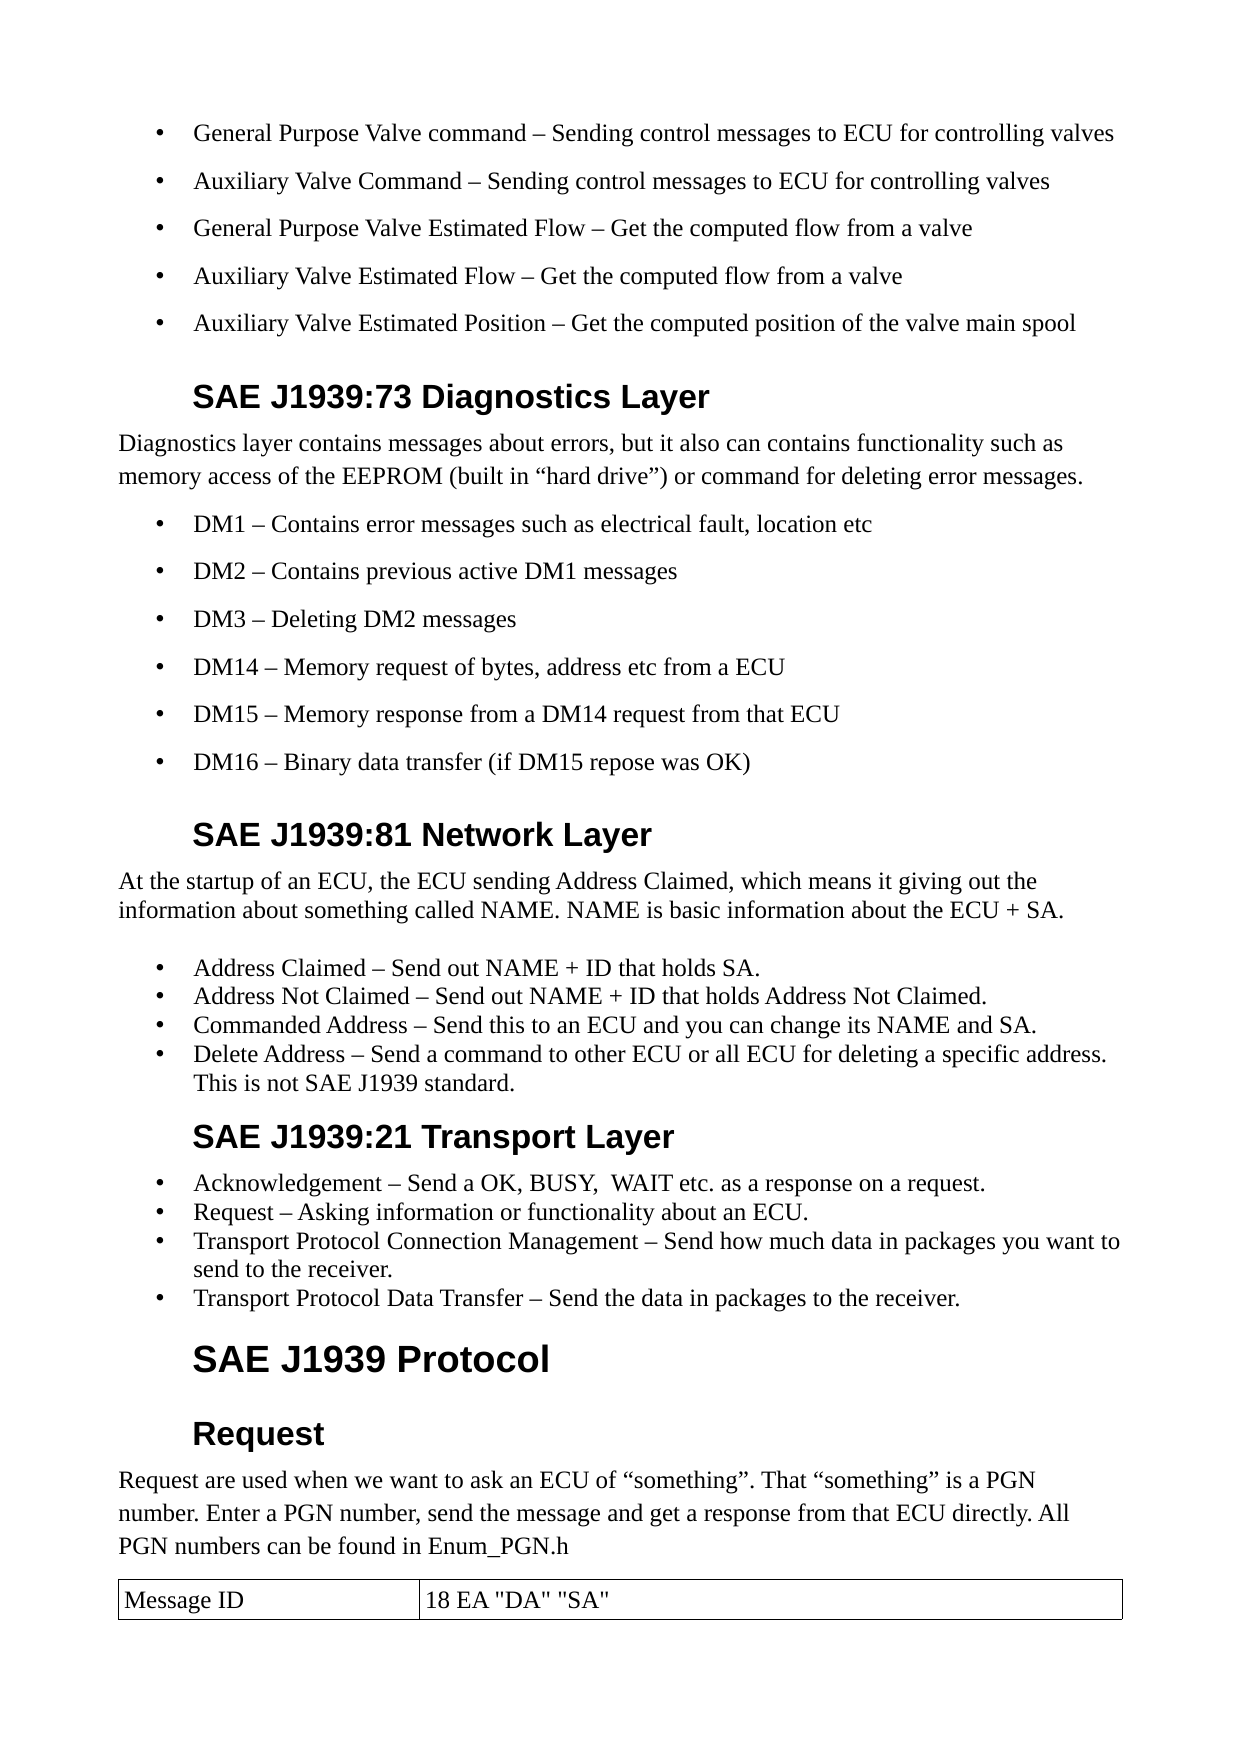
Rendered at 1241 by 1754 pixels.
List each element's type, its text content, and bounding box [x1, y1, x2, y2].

table_header 18 EA "DA" "SA" [420, 1580, 1122, 1619]
list General Purpose Valve command – Sending control messages to ECU for controlling valves [156, 118, 1122, 147]
list DM15 – Memory response from a DM14 request from that ECU [156, 699, 1122, 728]
list Transport Protocol Connection Management – Send how much data in packages you want to send to the receiver. [156, 1226, 1122, 1283]
subtitle SAE J1939:21 Transport Layer [118, 1117, 1122, 1156]
list Auxiliary Valve Command – Sending control messages to ECU for controlling valves [156, 166, 1122, 194]
text At the startup of an ECU, the ECU sending Address Claimed, which means it giving out the information about something called NAME. NAME is basic information about the ECU + SA. [118, 866, 1122, 924]
subtitle Request [118, 1414, 1122, 1453]
list DM3 – Deleting DM2 messages [156, 604, 1122, 633]
list Delete Address – Send a command to other ECU or all ECU for deleting a specific address. This is not SAE J1939 standard. [156, 1039, 1122, 1096]
subtitle SAE J1939 Protocol [118, 1337, 1122, 1381]
list Address Claimed – Send out NAME + ID that holds SA. [156, 953, 1122, 981]
text Diagnostics layer contains messages about errors, but it also can contains functionality such as memory access of the EEPROM (built in “hard drive”) or command for deleting error messages. [118, 428, 1122, 490]
list General Purpose Valve Estimated Flow – Get the computed flow from a valve [156, 213, 1122, 242]
text Request are used when we want to ask an ECU of “something”. That “something” is a PGN number. Enter a PGN number, send the message and get a response from that ECU directly. All PGN numbers can be found in Enum_PGN.h [118, 1465, 1122, 1560]
list Auxiliary Valve Estimated Position – Get the computed position of the valve main spool [156, 308, 1122, 337]
list Auxiliary Valve Estimated Flow – Get the computed flow from a valve [156, 261, 1122, 290]
table_header Message ID [119, 1580, 419, 1619]
list DM1 – Contains error messages such as electrical fault, location etc [156, 509, 1122, 537]
list Address Not Claimed – Send out NAME + ID that holds Address Not Claimed. [156, 981, 1122, 1010]
list DM2 – Contains previous active DM1 messages [156, 556, 1122, 585]
subtitle SAE J1939:73 Diagnostics Layer [118, 377, 1122, 416]
list DM14 – Memory request of bytes, address etc from a ECU [156, 652, 1122, 680]
subtitle SAE J1939:81 Network Layer [118, 815, 1122, 854]
list Acknowledgement – Send a OK, BUSY, WAIT etc. as a response on a request. [156, 1168, 1122, 1197]
list Request – Asking information or functionality about an ECU. [156, 1197, 1122, 1226]
list Commanded Address – Send this to an ECU and you can change its NAME and SA. [156, 1010, 1122, 1039]
list Transport Protocol Data Transfer – Send the data in packages to the receiver. [156, 1283, 1122, 1312]
list DM16 – Binary data transfer (if DM15 repose was OK) [156, 747, 1122, 776]
